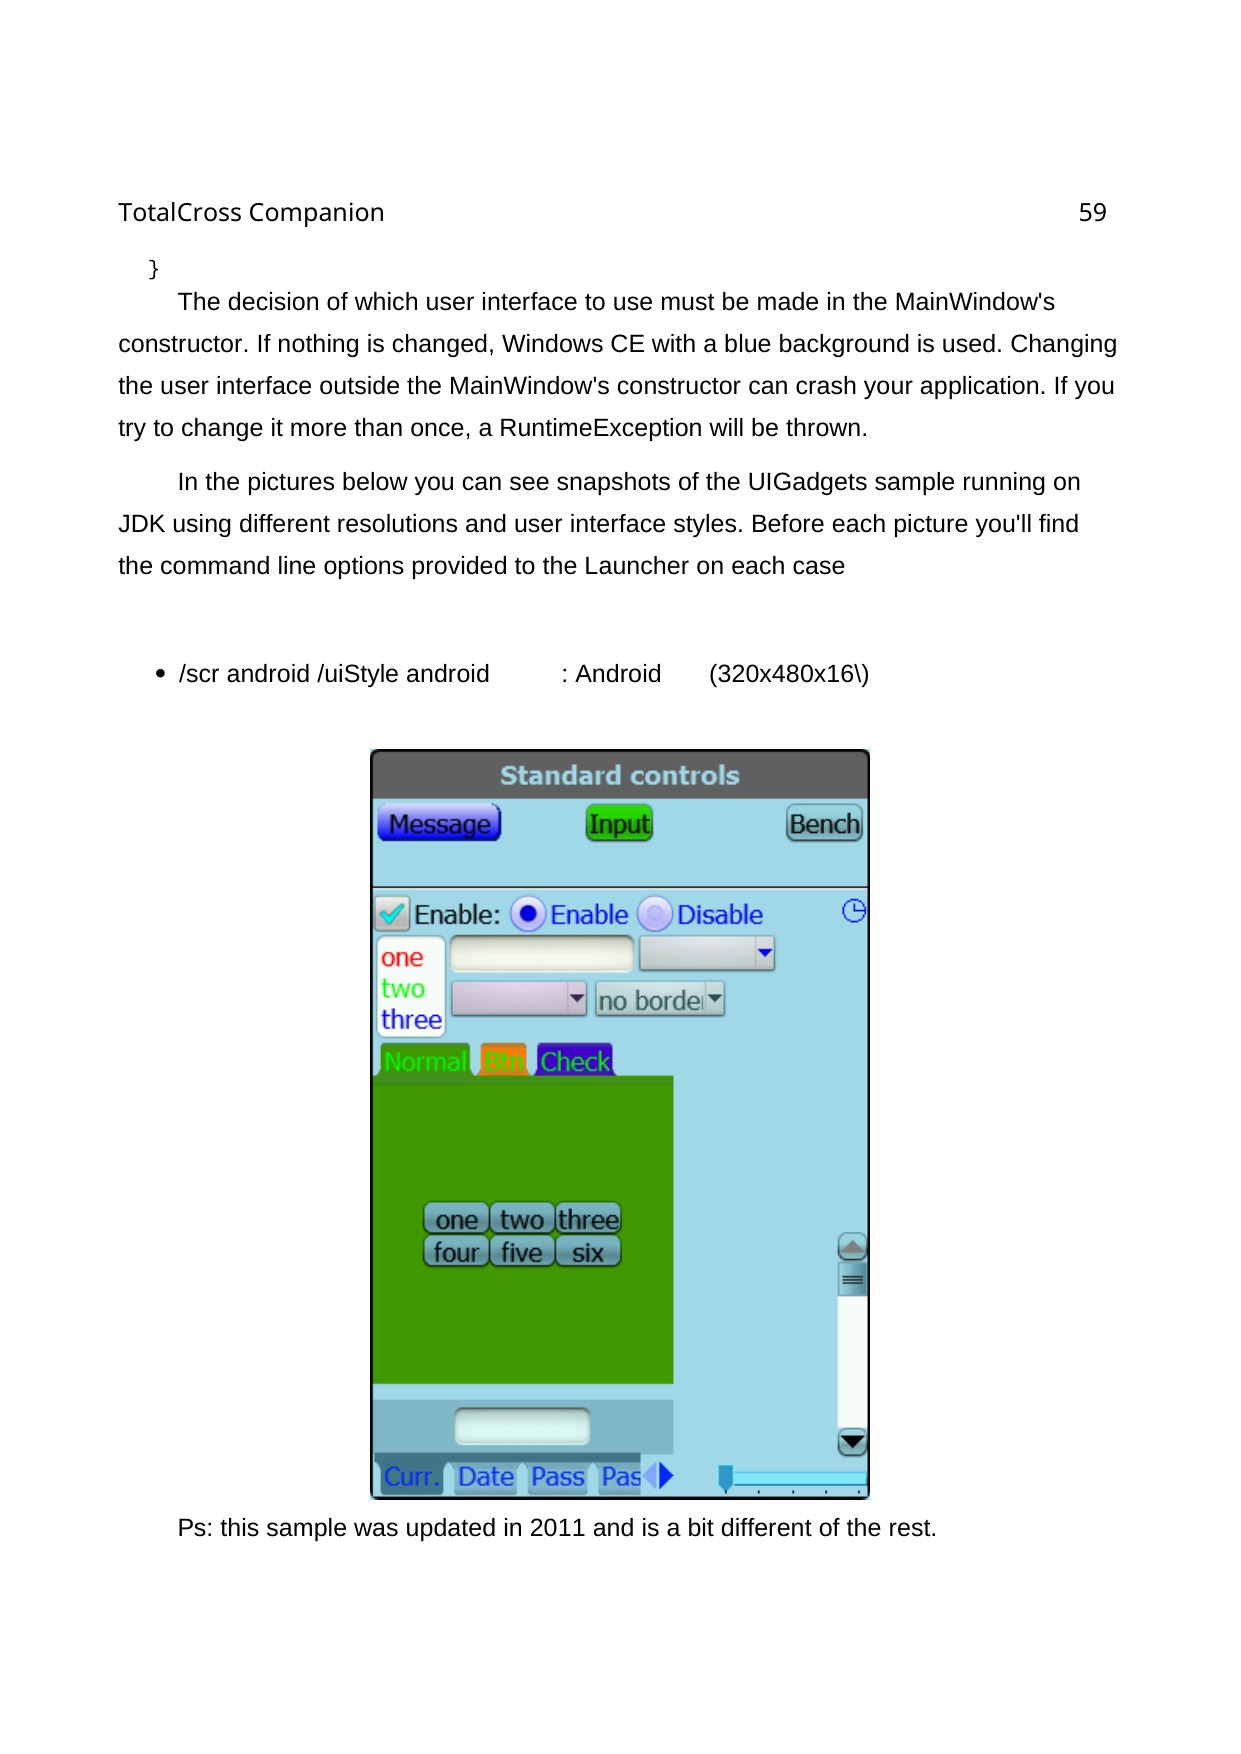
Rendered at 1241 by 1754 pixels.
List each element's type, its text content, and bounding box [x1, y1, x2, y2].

text } [118, 258, 1122, 282]
picture [370, 749, 870, 1500]
list /scr android /uiStyle android : Android (320x480x16\) [156, 660, 1122, 730]
text In the pictures below you can see snapshots of the UIGadgets sample running on JDK using different resolutions and user interface styles. Before each picture you'll find the command line options provided to the Launcher on each case [118, 468, 1122, 580]
text The decision of which user interface to use must be made in the MainWindow's constructor. If nothing is changed, Windows CE with a blue background is used. Changing the user interface outside the MainWindow's constructor can crash your application. If you try to change it more than once, a RuntimeException will be thrown. [118, 288, 1122, 442]
list Ps: this sample was updated in 2011 and is a bit different of the rest. [156, 1500, 1122, 1542]
